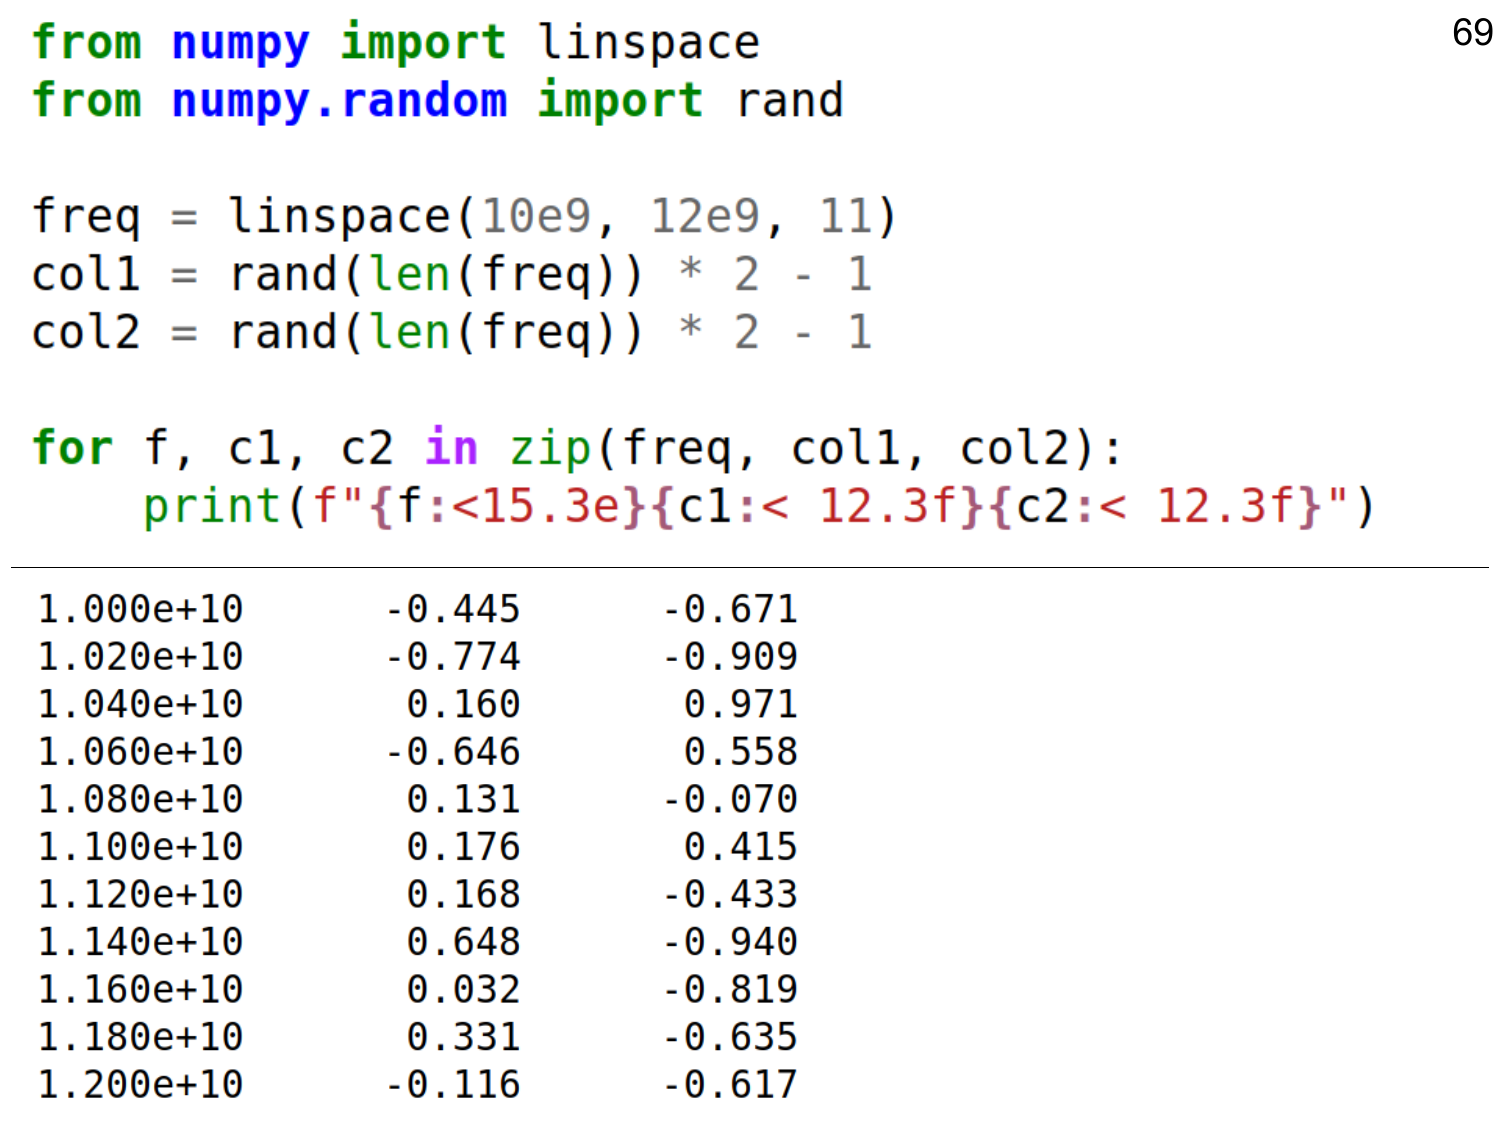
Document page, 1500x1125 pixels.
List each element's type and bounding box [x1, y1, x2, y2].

picture [17, 10, 1382, 552]
picture [26, 580, 813, 1112]
